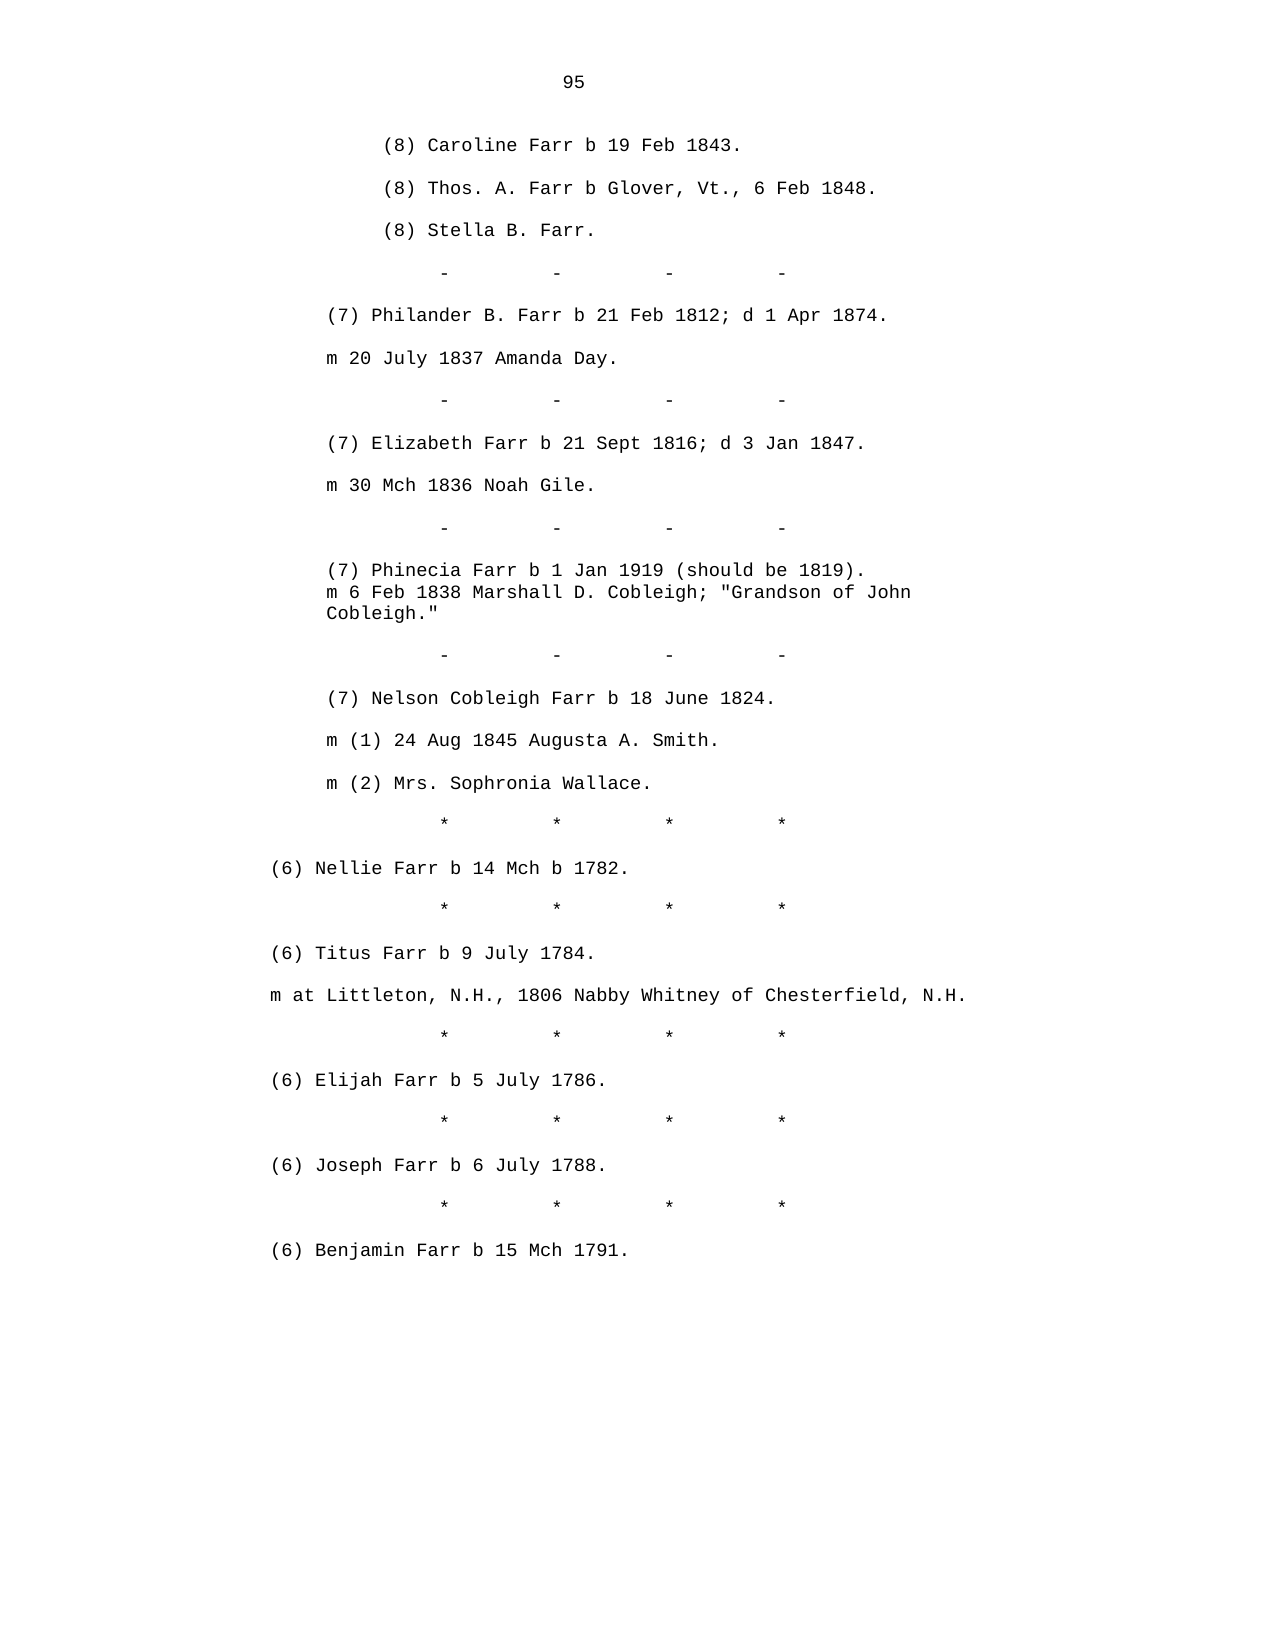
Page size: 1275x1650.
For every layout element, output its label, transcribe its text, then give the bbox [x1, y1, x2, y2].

text 95 [225, 72, 1157, 94]
text (7) Philander B. Farr b 21 Feb 1812; d 1 Apr 1874. [225, 306, 1157, 327]
text - - - - [225, 519, 1157, 540]
text * * * * [225, 1114, 1157, 1135]
text m (2) Mrs. Sophronia Wallace. [225, 774, 1157, 795]
text (6) Nellie Farr b 14 Mch b 1782. [225, 859, 1157, 880]
text (6) Benjamin Farr b 15 Mch 1791. [225, 1241, 1157, 1262]
text m 30 Mch 1836 Noah Gile. [225, 476, 1157, 497]
text * * * * [225, 816, 1157, 837]
text (7) Phinecia Farr b 1 Jan 1919 (should be 1819). [225, 561, 1157, 582]
text * * * * [225, 901, 1157, 922]
text (6) Elijah Farr b 5 July 1786. [225, 1071, 1157, 1092]
text - - - - [225, 646, 1157, 667]
text (8) Thos. A. Farr b Glover, Vt., 6 Feb 1848. [225, 179, 1157, 200]
text (7) Nelson Cobleigh Farr b 18 June 1824. [225, 689, 1157, 710]
text - - - - [225, 391, 1157, 412]
text (6) Titus Farr b 9 July 1784. [225, 944, 1157, 965]
text * * * * [225, 1029, 1157, 1050]
text * * * * [225, 1199, 1157, 1220]
text m (1) 24 Aug 1845 Augusta A. Smith. [225, 731, 1157, 752]
text (7) Elizabeth Farr b 21 Sept 1816; d 3 Jan 1847. [225, 434, 1157, 455]
text m 20 July 1837 Amanda Day. [225, 349, 1157, 370]
text (8) Caroline Farr b 19 Feb 1843. [225, 136, 1157, 157]
text m at Littleton, N.H., 1806 Nabby Whitney of Chesterfield, N.H. [225, 986, 1157, 1007]
text - - - - [225, 264, 1157, 285]
text Cobleigh." [225, 604, 1157, 625]
text (8) Stella B. Farr. [225, 221, 1157, 242]
text (6) Joseph Farr b 6 July 1788. [225, 1156, 1157, 1177]
text m 6 Feb 1838 Marshall D. Cobleigh; "Grandson of John [225, 582, 1157, 604]
